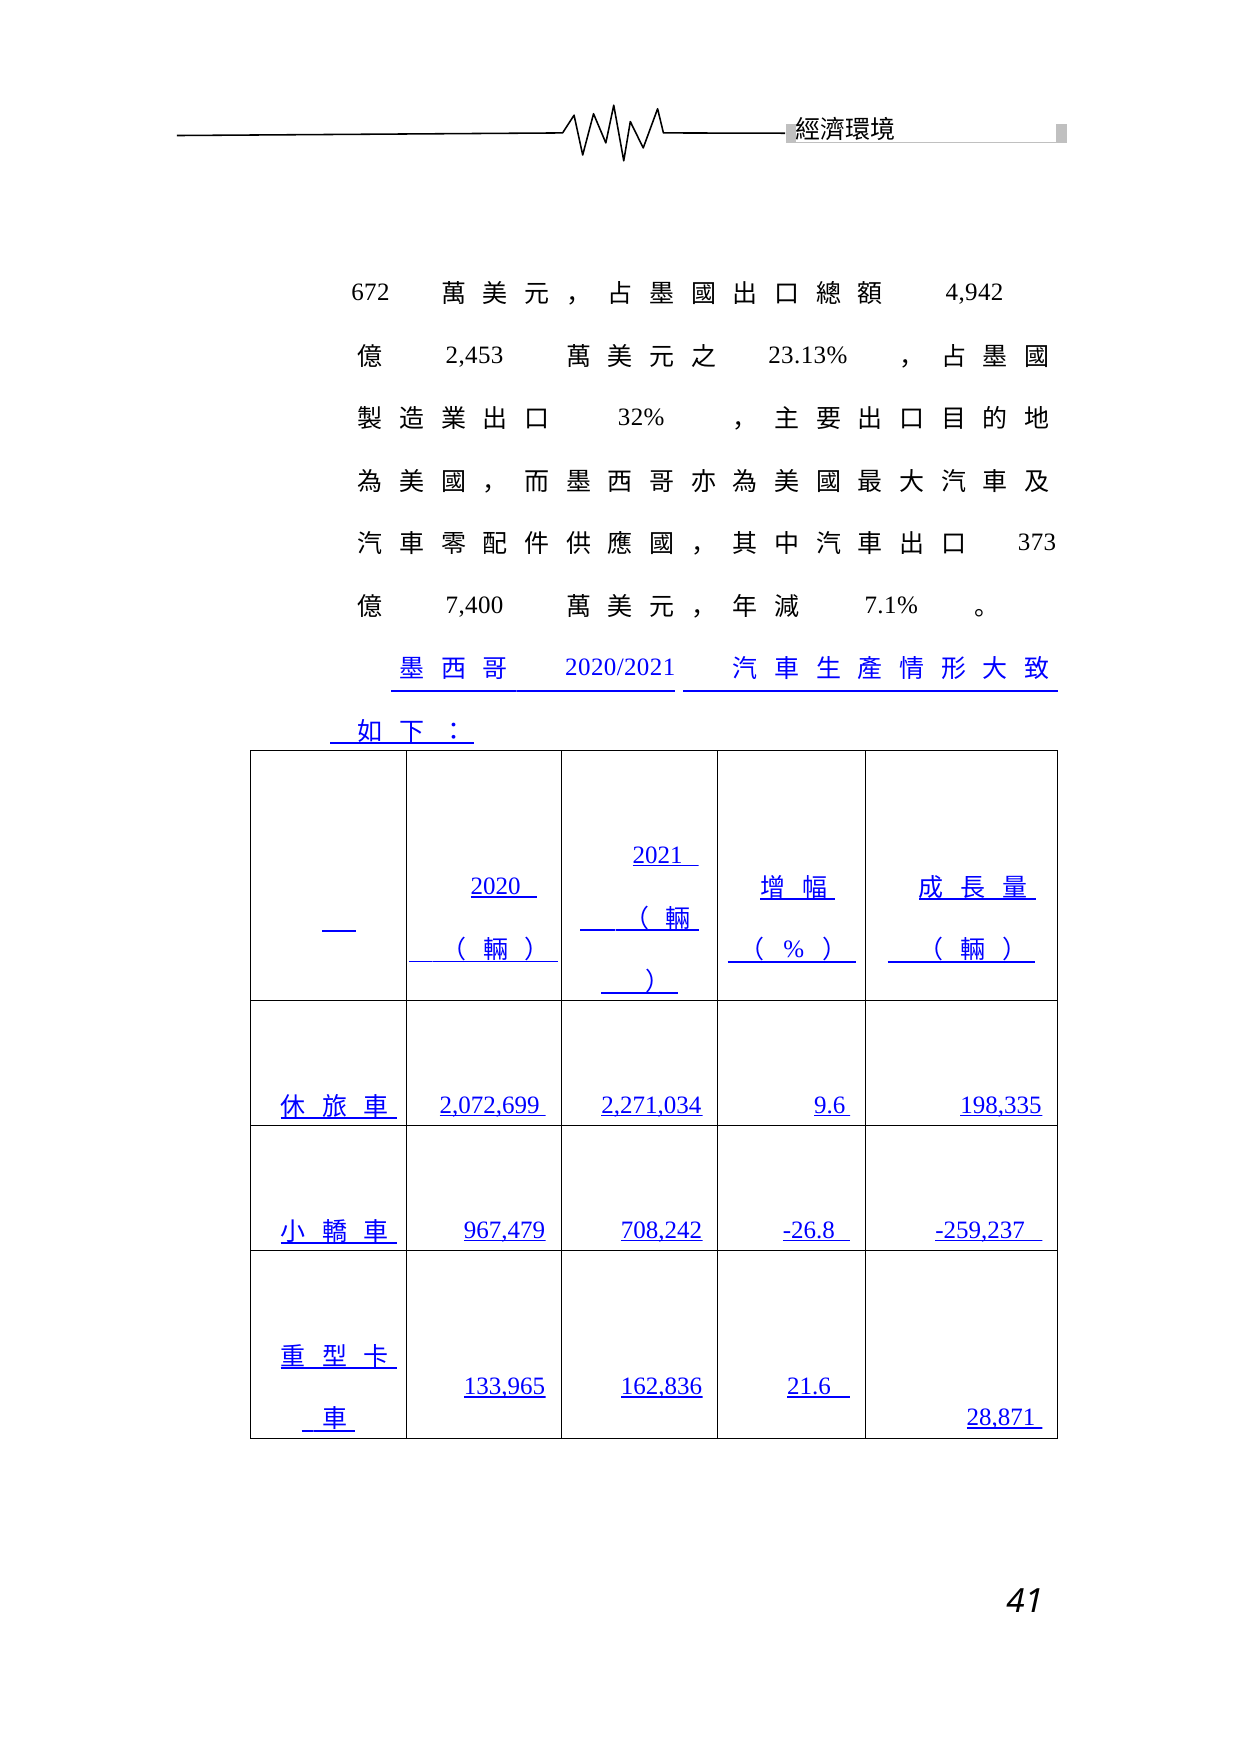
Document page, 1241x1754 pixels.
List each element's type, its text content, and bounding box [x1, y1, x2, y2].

table_cell -26.8 [718, 1126, 865, 1250]
table_cell 2,271,034 [562, 1001, 717, 1125]
table_cell 21.6 [718, 1251, 865, 1438]
table_cell 133,965 [407, 1251, 561, 1438]
table_header [251, 751, 406, 1000]
table_cell 休旅車 [251, 1001, 406, 1125]
table_cell 708,242 [562, 1126, 717, 1250]
table_cell 重型卡車 [251, 1251, 406, 1438]
text 墨西哥2020/2021汽車生產情形大致如下： [330, 625, 1058, 750]
table_cell -259,237 [866, 1126, 1057, 1250]
table_cell 小轎車 [251, 1126, 406, 1250]
table_header 成長量（輛） [866, 751, 1057, 1000]
table_cell 162,836 [562, 1251, 717, 1438]
text 672萬美元，占墨國出口總額4,942億2,453萬美元之23.13%，占墨國製造業出口32%，主要出口目的地為美國，而墨西哥亦為美國最大汽車及汽車零配件供應國，其中汽車出口373億7,400萬美元，年減7.1%。 [330, 250, 1058, 625]
table_cell 198,335 [866, 1001, 1057, 1125]
table_cell 28,871 [866, 1251, 1057, 1438]
table_cell 2,072,699 [407, 1001, 561, 1125]
table_cell 967,479 [407, 1126, 561, 1250]
table_header 2021（輛） [562, 751, 717, 1000]
table_header 增幅（%） [718, 751, 865, 1000]
table_header 2020（輛） [407, 751, 561, 1000]
table_cell 9.6 [718, 1001, 865, 1125]
